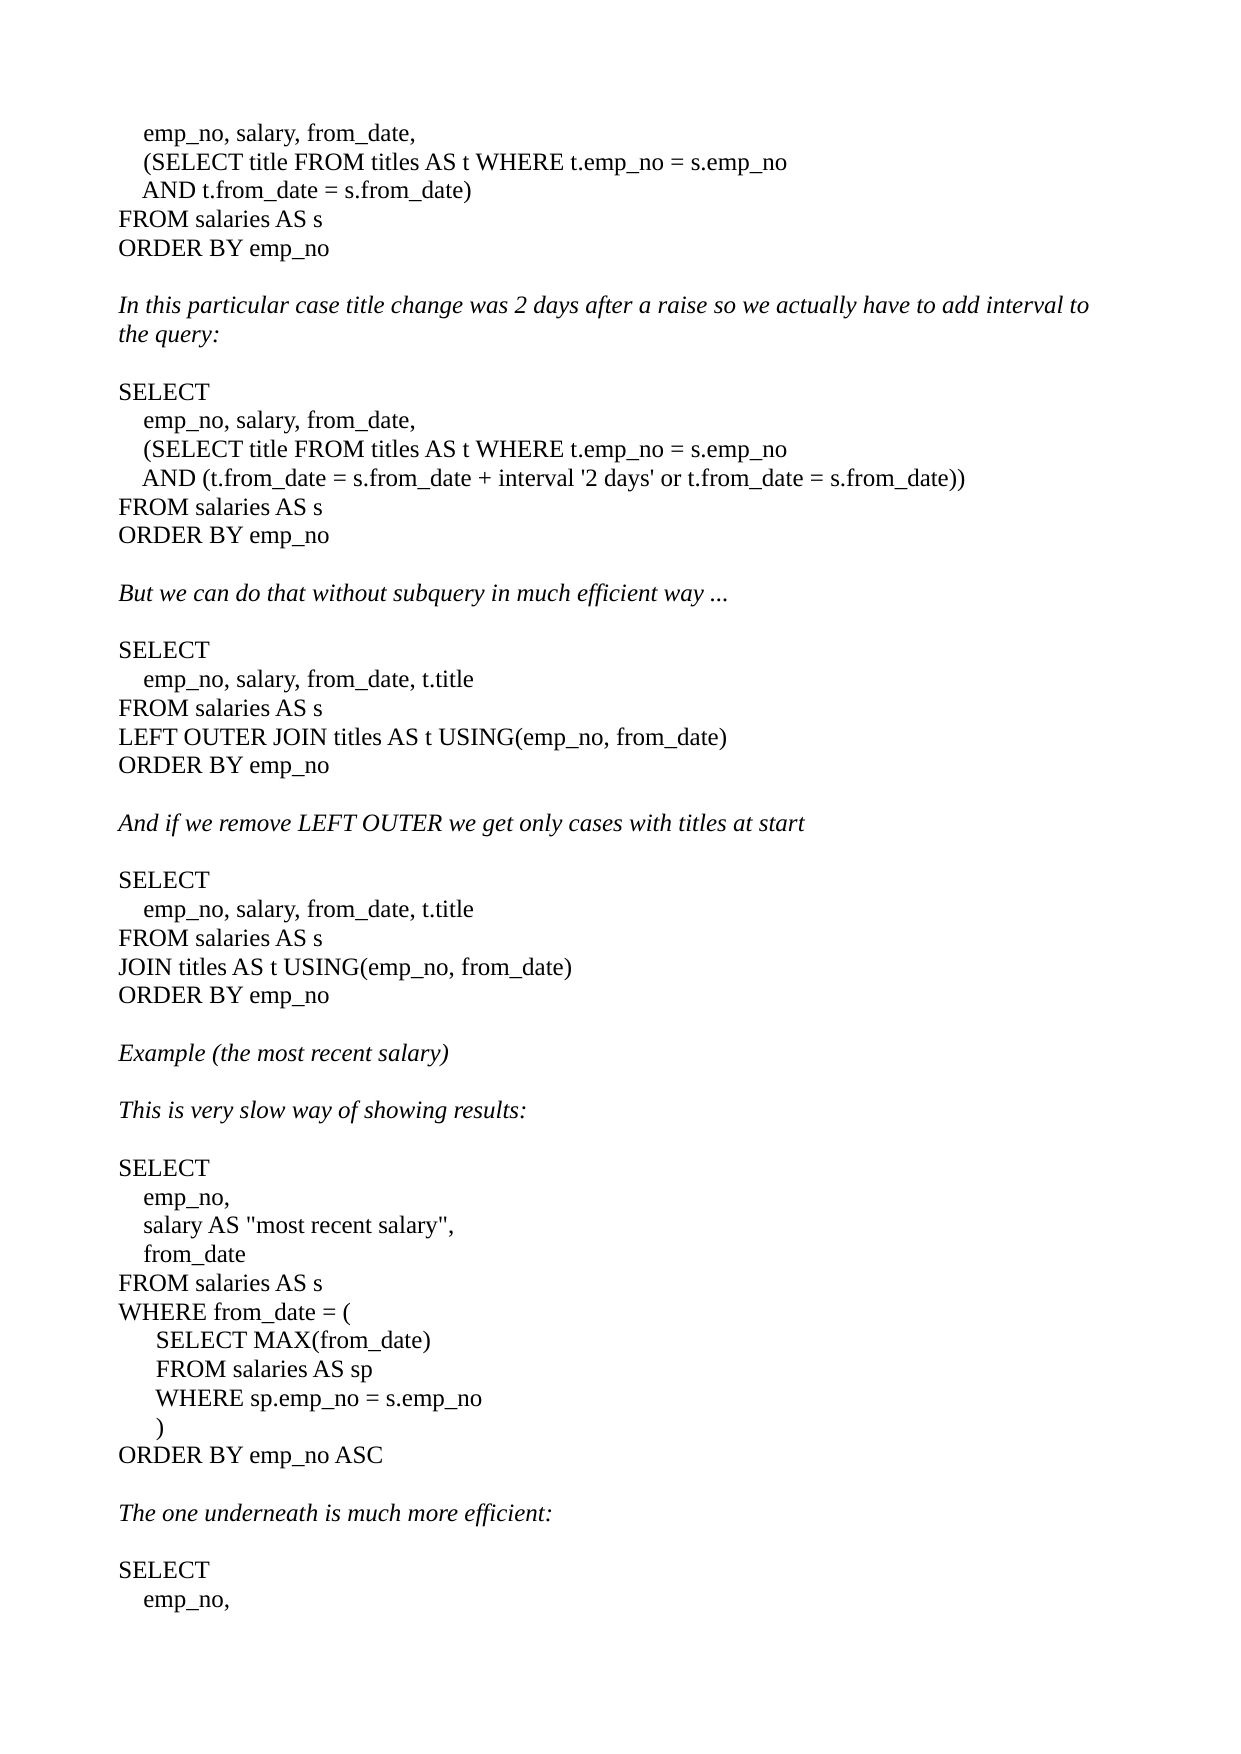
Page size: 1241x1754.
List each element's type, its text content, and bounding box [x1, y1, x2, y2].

text ORDER BY emp_no [118, 981, 1122, 1009]
text In this particular case title change was 2 days after a raise so we actually have to add interval to the query: [118, 291, 1122, 348]
text FROM salaries AS s [118, 1268, 1122, 1297]
text SELECT [118, 1556, 1122, 1584]
text (SELECT title FROM titles AS t WHERE t.emp_no = s.emp_no [118, 434, 1122, 463]
text emp_no, [118, 1182, 1122, 1211]
text emp_no, salary, from_date, t.title [118, 894, 1122, 923]
text ORDER BY emp_no [118, 233, 1122, 262]
text SELECT MAX(from_date) [118, 1326, 1122, 1354]
text Example (the most recent salary) [118, 1038, 1122, 1067]
text FROM salaries AS s [118, 693, 1122, 722]
text ORDER BY emp_no [118, 521, 1122, 549]
text emp_no, salary, from_date, t.title [118, 664, 1122, 693]
text FROM salaries AS s [118, 923, 1122, 952]
text SELECT [118, 636, 1122, 664]
text FROM salaries AS sp [118, 1354, 1122, 1383]
text SELECT [118, 377, 1122, 406]
text emp_no, salary, from_date, [118, 406, 1122, 434]
text FROM salaries AS s [118, 492, 1122, 521]
text (SELECT title FROM titles AS t WHERE t.emp_no = s.emp_no [118, 147, 1122, 176]
text AND (t.from_date = s.from_date + interval '2 days' or t.from_date = s.from_date)) [118, 463, 1122, 492]
text emp_no, [118, 1584, 1122, 1613]
text salary AS "most recent salary", [118, 1211, 1122, 1239]
text emp_no, salary, from_date, [118, 118, 1122, 147]
text FROM salaries AS s [118, 204, 1122, 233]
text WHERE sp.emp_no = s.emp_no [118, 1383, 1122, 1412]
text ) [118, 1412, 1122, 1441]
text WHERE from_date = ( [118, 1297, 1122, 1326]
text SELECT [118, 1153, 1122, 1182]
text SELECT [118, 866, 1122, 894]
text But we can do that without subquery in much efficient way ... [118, 578, 1122, 607]
text ORDER BY emp_no ASC [118, 1441, 1122, 1469]
text ORDER BY emp_no [118, 751, 1122, 779]
text AND t.from_date = s.from_date) [118, 176, 1122, 204]
text This is very slow way of showing results: [118, 1096, 1122, 1124]
text from_date [118, 1239, 1122, 1268]
text LEFT OUTER JOIN titles AS t USING(emp_no, from_date) [118, 722, 1122, 751]
text And if we remove LEFT OUTER we get only cases with titles at start [118, 808, 1122, 837]
text JOIN titles AS t USING(emp_no, from_date) [118, 952, 1122, 981]
text The one underneath is much more efficient: [118, 1498, 1122, 1527]
